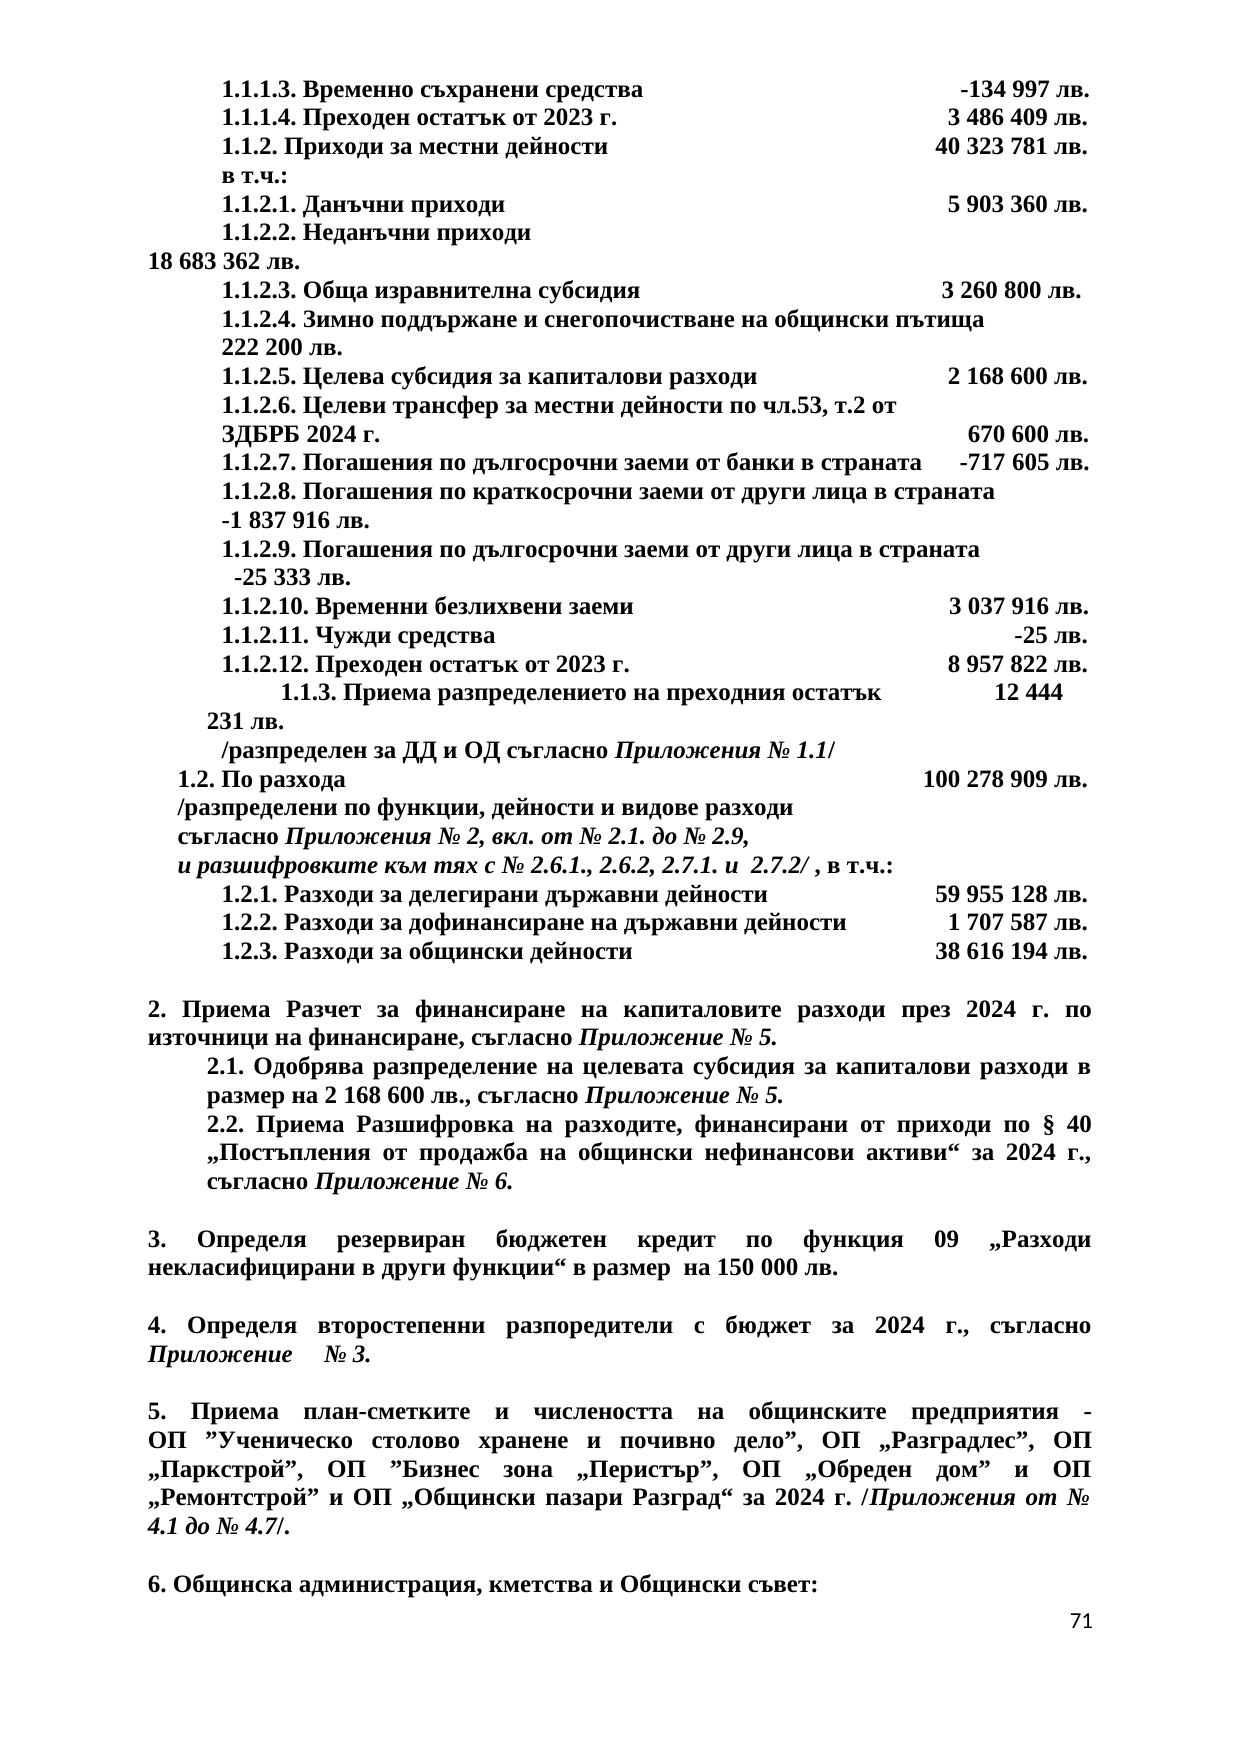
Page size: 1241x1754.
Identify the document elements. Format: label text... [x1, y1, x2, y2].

text 2. Приема Разчет за финансиране на капиталовите разходи през 2024 г. по източници на финансиране, съгласно Приложение № 5. [148, 994, 1093, 1051]
text 1.1.2.2. Неданъчни приходи 18 683 362 лв. [148, 217, 1093, 275]
text 2.1. Одобрява разпределение на целевата субсидия за капиталови разходи в размер на 2 168 600 лв., съгласно Приложение № 5. [207, 1051, 1093, 1109]
text 1.1.2. Приходи за местни дейности 40 323 781 лв. [148, 131, 1093, 160]
text съгласно Приложения № 2, вкл. от № 2.1. до № 2.9, [148, 821, 1093, 850]
text 6. Общинска администрация, кметства и Общински съвет: [148, 1569, 1093, 1597]
text 1.1.2.3. Обща изравнителна субсидия 3 260 800 лв. [148, 275, 1093, 304]
text в т.ч.: [148, 160, 1093, 189]
text 5. Приема план-сметките и числеността на общинските предприятия - ОП ”Ученическо столово хранене и почивно дело”, ОП „Разградлес”, ОП „Паркстрой”, ОП ”Бизнес зона „Перистър”, ОП „Обреден дом” и ОП „Ремонтстрой” и ОП „Общински пазари Разград“ за 2024 г. /Приложения от № 4.1 до № 4.7/. [148, 1396, 1093, 1540]
text 1.2.2. Разходи за дофинансиране на държавни дейности 1 707 587 лв. [148, 907, 1093, 936]
text 1.1.3. Приема разпределението на преходния остатък 12 444 231 лв. [207, 677, 1093, 735]
text 1.1.2.10. Временни безлихвени заеми 3 037 916 лв. [148, 591, 1093, 620]
text 1.1.2.11. Чужди средства -25 лв. [148, 620, 1093, 649]
text -1 837 916 лв. [148, 505, 1093, 534]
text /разпределен за ДД и ОД съгласно Приложения № 1.1/ [221, 735, 1093, 764]
text 1.1.2.12. Преходен остатък от 2023 г. 8 957 822 лв. [148, 649, 1093, 677]
text 1.1.2.5. Целева субсидия за капиталови разходи 2 168 600 лв. [148, 361, 1093, 390]
text 1.1.1.3. Временно съхранени средства -134 997 лв. [148, 74, 1093, 102]
text 3. Определя резервиран бюджетен кредит по функция 09 „Разходи некласифицирани в други функции“ в размер на 150 000 лв. [148, 1224, 1093, 1281]
text 1.1.2.6. Целеви трансфер за местни дейности по чл.53, т.2 от [148, 390, 1093, 419]
text 1.1.2.1. Данъчни приходи 5 903 360 лв. [148, 189, 1093, 217]
text 4. Определя второстепенни разпоредители с бюджет за 2024 г., съгласно Приложение № 3. [148, 1310, 1093, 1367]
text 1.1.2.8. Погашения по краткосрочни заеми от други лица в страната [148, 476, 1093, 505]
text 2.2. Приема Разшифровка на разходите, финансирани от приходи по § 40 „Постъпления от продажба на общински нефинансови активи“ за 2024 г., съгласно Приложение № 6. [207, 1109, 1093, 1195]
text 222 200 лв. [148, 332, 1093, 361]
text 1.1.2.4. Зимно поддържане и снегопочистване на общински пътища [148, 304, 1093, 332]
text 1.1.1.4. Преходен остатък от 2023 г. 3 486 409 лв. [148, 102, 1093, 131]
text 1.2. По разхода 100 278 909 лв. [148, 764, 1093, 792]
text и разшифровките към тях с № 2.6.1., 2.6.2, 2.7.1. и 2.7.2/ , в т.ч.: [148, 850, 1093, 879]
text -25 333 лв. [148, 562, 1093, 591]
text ЗДБРБ 2024 г. 670 600 лв. [148, 419, 1093, 447]
text /разпределени по функции, дейности и видове разходи [148, 792, 1093, 821]
text 1.1.2.9. Погашения по дългосрочни заеми от други лица в страната [148, 534, 1093, 562]
text 1.1.2.7. Погашения по дългосрочни заеми от банки в страната -717 605 лв. [148, 447, 1093, 476]
text 1.2.1. Разходи за делегирани държавни дейности 59 955 128 лв. [148, 879, 1093, 907]
text 1.2.3. Разходи за общински дейности 38 616 194 лв. [148, 936, 1093, 965]
